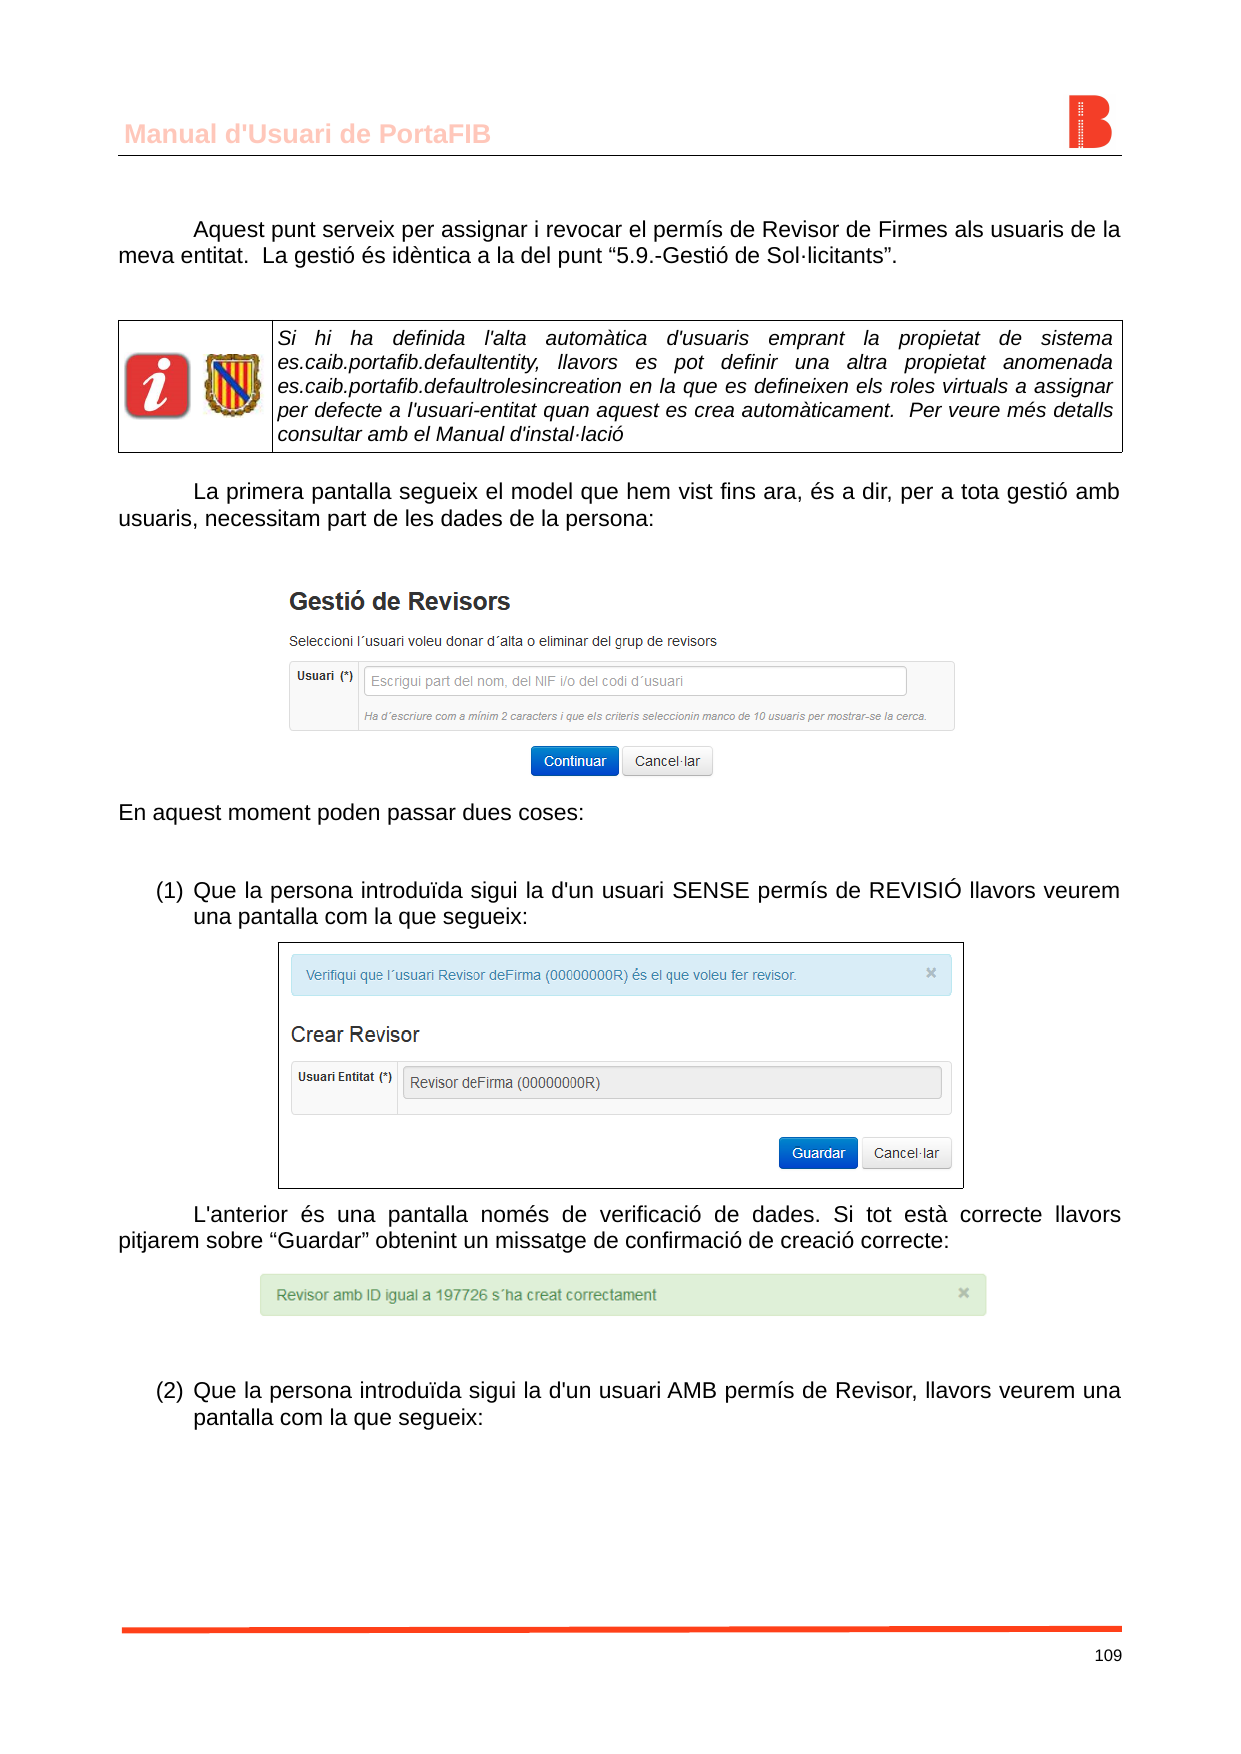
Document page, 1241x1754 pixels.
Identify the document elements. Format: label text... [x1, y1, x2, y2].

picture [247, 1266, 993, 1326]
picture [1063, 94, 1117, 150]
text L'anterior és una pantalla només de verificació de dades. Si tot està correcte llavors pitjarem sobre “Guardar” obtenint un missatge de confirmació de creació correcte: [118, 1201, 1122, 1253]
text En aquest moment poden passar dues coses: [118, 799, 1122, 825]
table_header Si hi ha definida l'alta automàtica d'usuaris emprant la propietat de sistema es.caib.portafib.defaultentity, llavors es pot definir una altra propietat anomenada es.caib.portafib.defaultrolesincreation en la que es defineixen els roles virtuals a assignar per defecte a l'usuari-entitat quan aquest es crea automàticament. Per veure més detalls consultar amb el Manual d'instal·lació [273, 321, 1122, 452]
picture [279, 582, 962, 787]
picture [280, 945, 960, 1186]
text La primera pantalla segueix el model que hem vist fins ara, és a dir, per a tota gestió amb usuaris, necessitam part de les dades de la persona: [118, 478, 1122, 531]
list Que la persona introduïda sigui la d'un usuari SENSE permís de REVISIÓ llavors veurem una pantalla com la que segueix: [156, 877, 1122, 929]
picture [123, 352, 192, 420]
text Aquest punt serveix per assignar i revocar el permís de Revisor de Firmes als usuaris de la meva entitat. La gestió és idèntica a la del punt “5.9Gestió de Sol·licitants”. [118, 216, 1122, 268]
picture [201, 354, 265, 418]
table_header [195, 321, 272, 452]
table_header [119, 321, 195, 452]
list Que la persona introduïda sigui la d'un usuari AMB permís de Revisor, llavors veurem una pantalla com la que segueix: [156, 1377, 1122, 1430]
